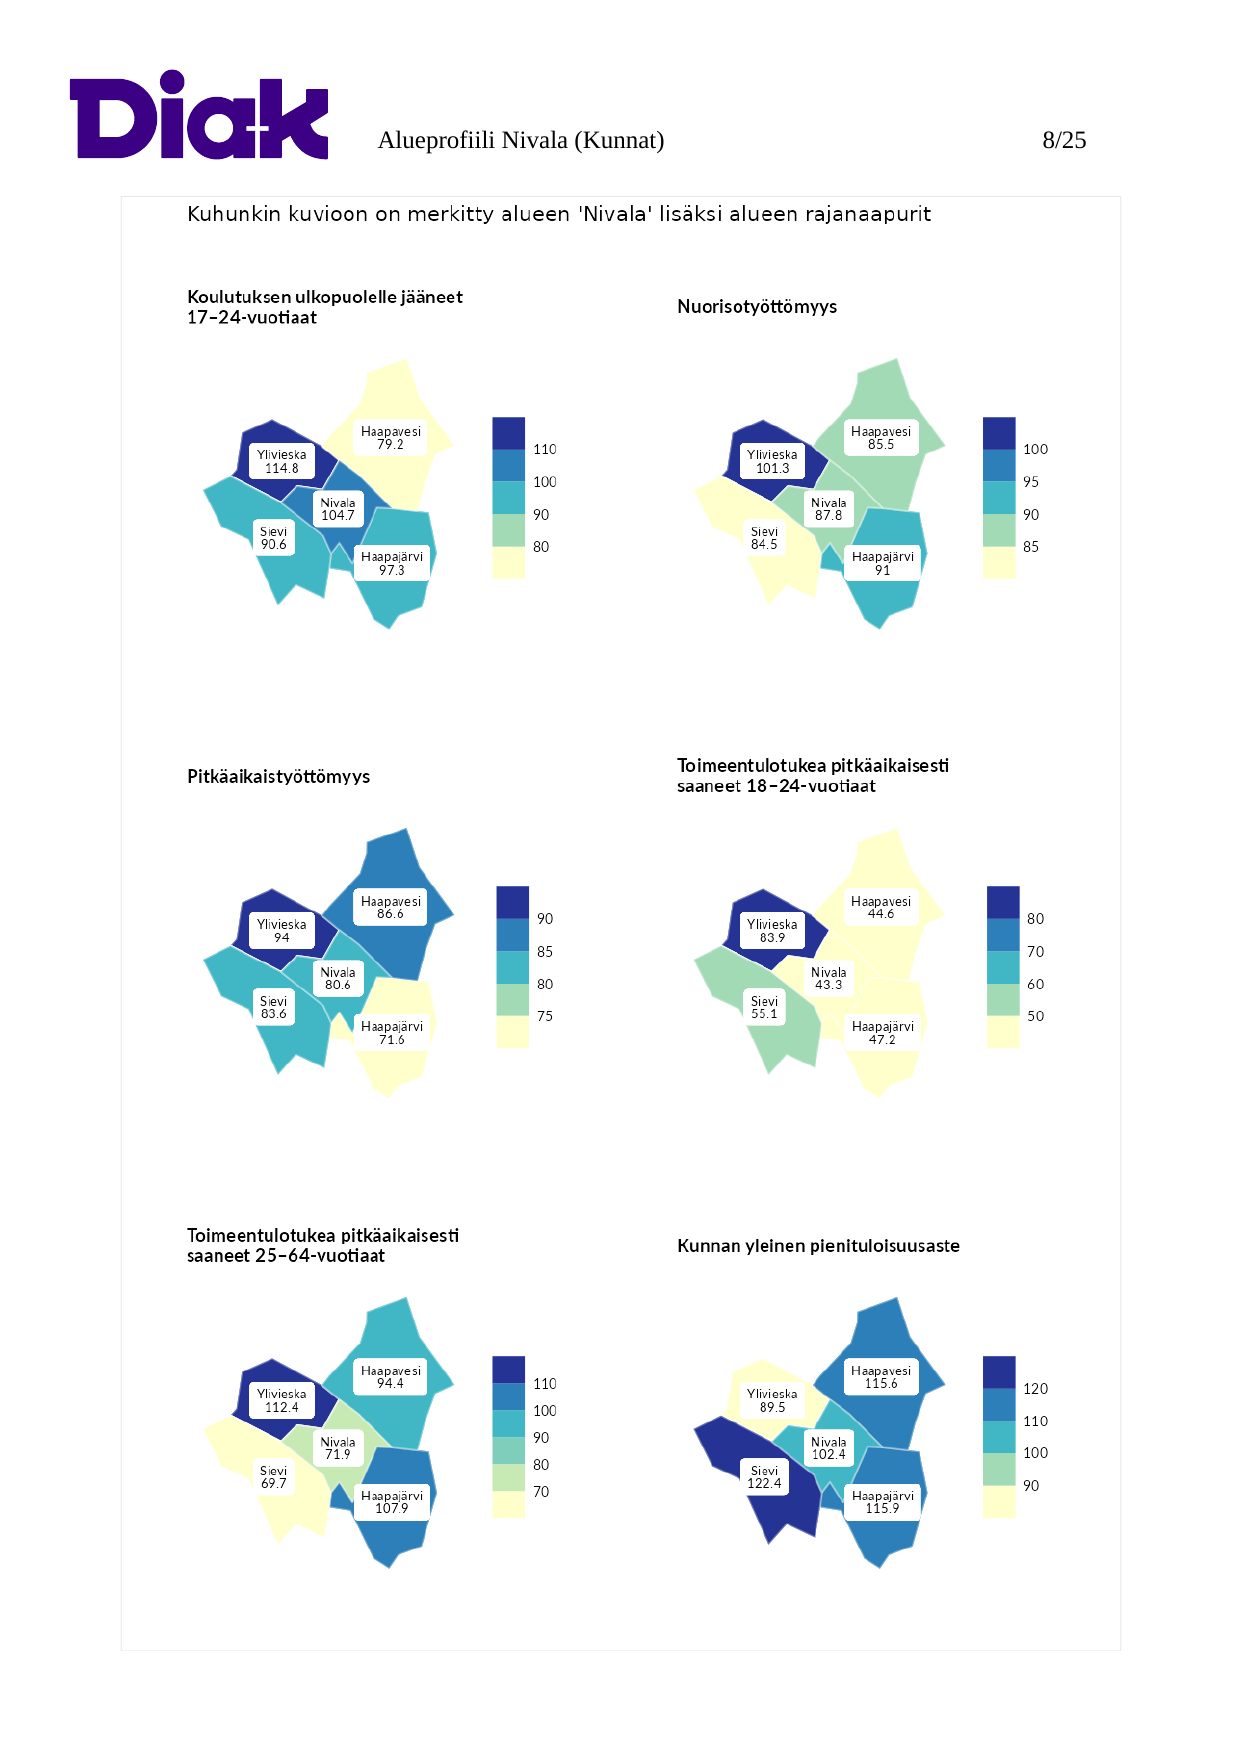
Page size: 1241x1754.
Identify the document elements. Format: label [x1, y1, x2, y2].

picture [61, 196, 1179, 1651]
